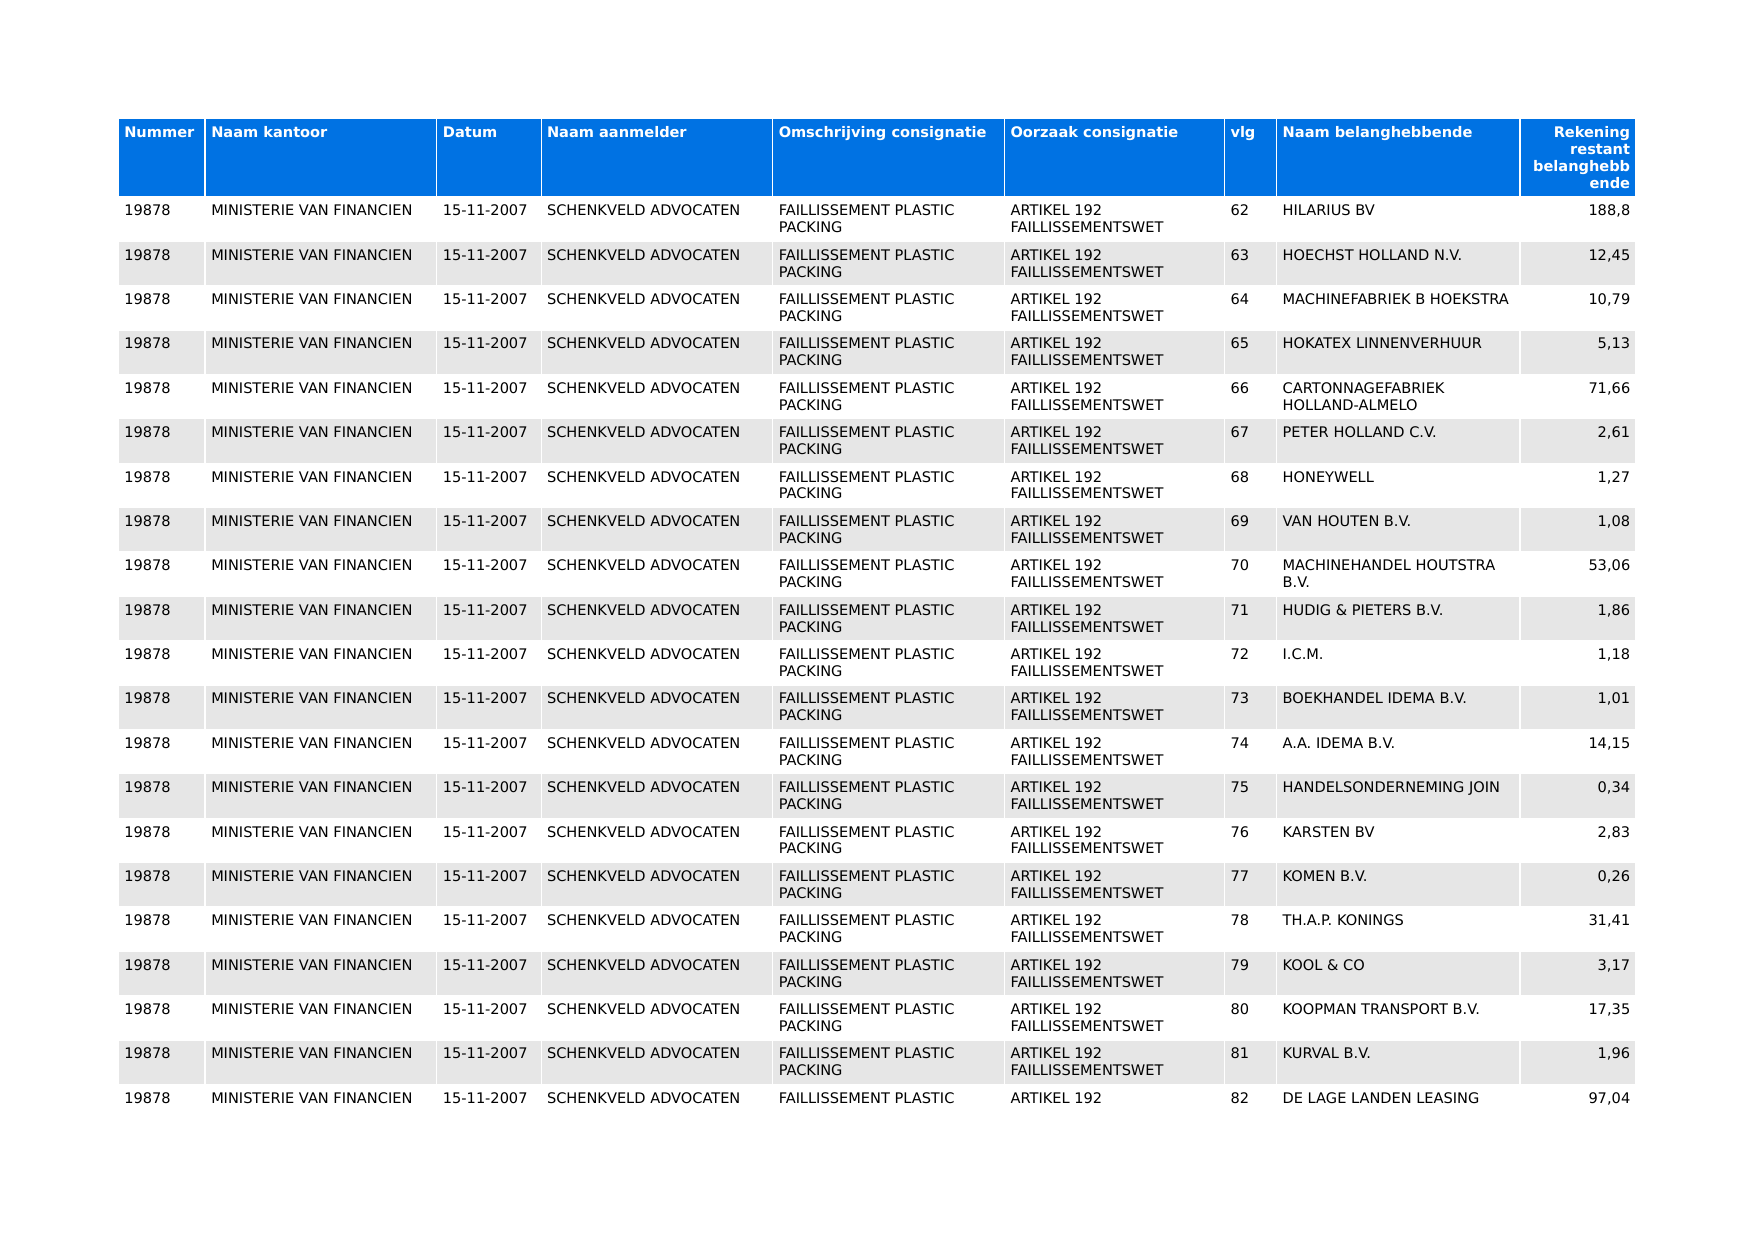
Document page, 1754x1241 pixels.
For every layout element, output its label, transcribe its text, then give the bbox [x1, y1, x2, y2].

table_cell MINISTERIE VAN FINANCIEN [206, 1085, 436, 1111]
table_cell MINISTERIE VAN FINANCIEN [206, 908, 436, 951]
table_cell 15-11-2007 [437, 730, 541, 773]
table_cell 15-11-2007 [437, 774, 541, 818]
table_cell ARTIKEL 192 FAILLISSEMENTSWET [1005, 908, 1224, 951]
table_cell 73 [1225, 686, 1276, 729]
table_cell 15-11-2007 [437, 952, 541, 995]
table_cell 71,66 [1521, 375, 1635, 418]
table_cell ARTIKEL 192 FAILLISSEMENTSWET [1005, 597, 1224, 640]
table_cell ARTIKEL 192 FAILLISSEMENTSWET [1005, 952, 1224, 995]
table_cell FAILLISSEMENT PLASTIC PACKING [773, 641, 1004, 684]
table_cell 19878 [119, 730, 204, 773]
table_cell MINISTERIE VAN FINANCIEN [206, 286, 436, 329]
table_cell FAILLISSEMENT PLASTIC PACKING [773, 730, 1004, 773]
table_cell 19878 [119, 774, 204, 818]
table_cell ARTIKEL 192 FAILLISSEMENTSWET [1005, 641, 1224, 684]
table_cell 19878 [119, 641, 204, 684]
table_cell 19878 [119, 419, 204, 463]
table_cell FAILLISSEMENT PLASTIC PACKING [773, 464, 1004, 507]
table_cell 76 [1225, 819, 1276, 862]
table_cell SCHENKVELD ADVOCATEN [542, 774, 772, 818]
table_cell FAILLISSEMENT PLASTIC PACKING [773, 996, 1004, 1039]
table_cell KOMEN B.V. [1277, 863, 1519, 906]
table_cell MINISTERIE VAN FINANCIEN [206, 464, 436, 507]
table_cell 19878 [119, 464, 204, 507]
table_cell MINISTERIE VAN FINANCIEN [206, 774, 436, 818]
table_cell FAILLISSEMENT PLASTIC PACKING [773, 908, 1004, 951]
table_cell 71 [1225, 597, 1276, 640]
table_header Oorzaak consignatie [1005, 119, 1224, 196]
table_cell 15-11-2007 [437, 1085, 541, 1111]
table_cell 15-11-2007 [437, 819, 541, 862]
table_cell SCHENKVELD ADVOCATEN [542, 331, 772, 374]
table_cell ARTIKEL 192 [1005, 1085, 1224, 1111]
table_cell 19878 [119, 996, 204, 1039]
table_cell SCHENKVELD ADVOCATEN [542, 597, 772, 640]
table_cell HUDIG & PIETERS B.V. [1277, 597, 1519, 640]
table_cell MINISTERIE VAN FINANCIEN [206, 375, 436, 418]
table_cell FAILLISSEMENT PLASTIC PACKING [773, 1041, 1004, 1084]
table_cell 19878 [119, 908, 204, 951]
table_cell 3,17 [1521, 952, 1635, 995]
table_cell 1,86 [1521, 597, 1635, 640]
table_cell SCHENKVELD ADVOCATEN [542, 952, 772, 995]
table_cell 15-11-2007 [437, 419, 541, 463]
table_cell MINISTERIE VAN FINANCIEN [206, 819, 436, 862]
table_cell 15-11-2007 [437, 686, 541, 729]
table_cell 67 [1225, 419, 1276, 463]
table_cell MINISTERIE VAN FINANCIEN [206, 597, 436, 640]
table_cell 31,41 [1521, 908, 1635, 951]
table_cell 15-11-2007 [437, 242, 541, 285]
table_cell 19878 [119, 198, 204, 241]
table_cell VAN HOUTEN B.V. [1277, 508, 1519, 551]
table_cell 97,04 [1521, 1085, 1635, 1111]
table_cell 0,26 [1521, 863, 1635, 906]
table_cell 14,15 [1521, 730, 1635, 773]
table_cell 80 [1225, 996, 1276, 1039]
table_cell 65 [1225, 331, 1276, 374]
table_header Naam kantoor [206, 119, 436, 196]
table_cell 15-11-2007 [437, 464, 541, 507]
table_cell 75 [1225, 774, 1276, 818]
table_cell 64 [1225, 286, 1276, 329]
table_cell 69 [1225, 508, 1276, 551]
table_cell 77 [1225, 863, 1276, 906]
table_cell FAILLISSEMENT PLASTIC PACKING [773, 198, 1004, 241]
table_cell 15-11-2007 [437, 597, 541, 640]
table_cell 19878 [119, 686, 204, 729]
table_cell SCHENKVELD ADVOCATEN [542, 819, 772, 862]
table_cell MINISTERIE VAN FINANCIEN [206, 952, 436, 995]
table_cell DE LAGE LANDEN LEASING [1277, 1085, 1519, 1111]
table_cell 66 [1225, 375, 1276, 418]
table_cell 1,96 [1521, 1041, 1635, 1084]
table_cell 19878 [119, 375, 204, 418]
table_cell MINISTERIE VAN FINANCIEN [206, 242, 436, 285]
table_header Rekening restant belanghebbende [1521, 119, 1635, 196]
table_cell MINISTERIE VAN FINANCIEN [206, 641, 436, 684]
table_cell 2,61 [1521, 419, 1635, 463]
table_cell 15-11-2007 [437, 508, 541, 551]
table_cell ARTIKEL 192 FAILLISSEMENTSWET [1005, 464, 1224, 507]
table_cell SCHENKVELD ADVOCATEN [542, 375, 772, 418]
table_cell ARTIKEL 192 FAILLISSEMENTSWET [1005, 863, 1224, 906]
table_cell FAILLISSEMENT PLASTIC PACKING [773, 508, 1004, 551]
table_cell SCHENKVELD ADVOCATEN [542, 419, 772, 463]
table_cell ARTIKEL 192 FAILLISSEMENTSWET [1005, 774, 1224, 818]
table_cell 78 [1225, 908, 1276, 951]
table_cell MINISTERIE VAN FINANCIEN [206, 730, 436, 773]
table_cell KOOPMAN TRANSPORT B.V. [1277, 996, 1519, 1039]
table_cell 79 [1225, 952, 1276, 995]
table_cell PETER HOLLAND C.V. [1277, 419, 1519, 463]
table_cell HOECHST HOLLAND N.V. [1277, 242, 1519, 285]
table_header vlg [1225, 119, 1276, 196]
table_cell ARTIKEL 192 FAILLISSEMENTSWET [1005, 508, 1224, 551]
table_cell 19878 [119, 819, 204, 862]
table_cell ARTIKEL 192 FAILLISSEMENTSWET [1005, 331, 1224, 374]
table_cell 15-11-2007 [437, 375, 541, 418]
table_cell ARTIKEL 192 FAILLISSEMENTSWET [1005, 819, 1224, 862]
table_cell 0,34 [1521, 774, 1635, 818]
table_cell SCHENKVELD ADVOCATEN [542, 198, 772, 241]
table_cell ARTIKEL 192 FAILLISSEMENTSWET [1005, 730, 1224, 773]
table_cell 15-11-2007 [437, 641, 541, 684]
table_cell FAILLISSEMENT PLASTIC PACKING [773, 242, 1004, 285]
table_cell MINISTERIE VAN FINANCIEN [206, 863, 436, 906]
table_cell SCHENKVELD ADVOCATEN [542, 286, 772, 329]
table_cell FAILLISSEMENT PLASTIC PACKING [773, 774, 1004, 818]
table_cell FAILLISSEMENT PLASTIC [773, 1085, 1004, 1111]
table_cell 17,35 [1521, 996, 1635, 1039]
table_cell MINISTERIE VAN FINANCIEN [206, 508, 436, 551]
table_cell HANDELSONDERNEMING JOIN [1277, 774, 1519, 818]
table_cell 19878 [119, 1085, 204, 1111]
table_cell FAILLISSEMENT PLASTIC PACKING [773, 419, 1004, 463]
table_cell SCHENKVELD ADVOCATEN [542, 908, 772, 951]
table_cell MINISTERIE VAN FINANCIEN [206, 996, 436, 1039]
table_cell 19878 [119, 286, 204, 329]
table_cell 10,79 [1521, 286, 1635, 329]
table_cell CARTONNAGEFABRIEK HOLLAND-ALMELO [1277, 375, 1519, 418]
table_header Datum [437, 119, 541, 196]
table_cell 72 [1225, 641, 1276, 684]
table_cell ARTIKEL 192 FAILLISSEMENTSWET [1005, 686, 1224, 729]
table_cell 19878 [119, 242, 204, 285]
table_cell SCHENKVELD ADVOCATEN [542, 730, 772, 773]
table_cell 1,27 [1521, 464, 1635, 507]
table_cell 15-11-2007 [437, 286, 541, 329]
table_cell 188,8 [1521, 198, 1635, 241]
table_cell ARTIKEL 192 FAILLISSEMENTSWET [1005, 286, 1224, 329]
table_cell 63 [1225, 242, 1276, 285]
table_cell 15-11-2007 [437, 908, 541, 951]
table_cell FAILLISSEMENT PLASTIC PACKING [773, 331, 1004, 374]
table_cell 1,08 [1521, 508, 1635, 551]
table_cell MINISTERIE VAN FINANCIEN [206, 553, 436, 596]
table_cell MINISTERIE VAN FINANCIEN [206, 1041, 436, 1084]
table_cell SCHENKVELD ADVOCATEN [542, 996, 772, 1039]
table_cell 15-11-2007 [437, 198, 541, 241]
table_cell SCHENKVELD ADVOCATEN [542, 1041, 772, 1084]
table_cell 19878 [119, 1041, 204, 1084]
table_cell 2,83 [1521, 819, 1635, 862]
table_cell BOEKHANDEL IDEMA B.V. [1277, 686, 1519, 729]
table_cell TH.A.P. KONINGS [1277, 908, 1519, 951]
table_cell FAILLISSEMENT PLASTIC PACKING [773, 553, 1004, 596]
table_cell MINISTERIE VAN FINANCIEN [206, 198, 436, 241]
table_cell 19878 [119, 331, 204, 374]
table_cell A.A. IDEMA B.V. [1277, 730, 1519, 773]
table_cell MINISTERIE VAN FINANCIEN [206, 419, 436, 463]
table_header Nummer [119, 119, 204, 196]
table_cell SCHENKVELD ADVOCATEN [542, 508, 772, 551]
table_cell SCHENKVELD ADVOCATEN [542, 686, 772, 729]
table_cell 19878 [119, 863, 204, 906]
table_cell ARTIKEL 192 FAILLISSEMENTSWET [1005, 198, 1224, 241]
table_cell MINISTERIE VAN FINANCIEN [206, 331, 436, 374]
table_header Omschrijving consignatie [773, 119, 1004, 196]
table_cell 15-11-2007 [437, 1041, 541, 1084]
table_cell 1,01 [1521, 686, 1635, 729]
table_cell SCHENKVELD ADVOCATEN [542, 641, 772, 684]
table_cell 15-11-2007 [437, 863, 541, 906]
table_cell 12,45 [1521, 242, 1635, 285]
table_cell KOOL & CO [1277, 952, 1519, 995]
table_cell ARTIKEL 192 FAILLISSEMENTSWET [1005, 996, 1224, 1039]
table_cell FAILLISSEMENT PLASTIC PACKING [773, 375, 1004, 418]
table_cell FAILLISSEMENT PLASTIC PACKING [773, 286, 1004, 329]
table_cell SCHENKVELD ADVOCATEN [542, 863, 772, 906]
table_cell 74 [1225, 730, 1276, 773]
table_cell HONEYWELL [1277, 464, 1519, 507]
table_cell ARTIKEL 192 FAILLISSEMENTSWET [1005, 419, 1224, 463]
table_cell 70 [1225, 553, 1276, 596]
table_cell 82 [1225, 1085, 1276, 1111]
table_cell I.C.M. [1277, 641, 1519, 684]
table_cell SCHENKVELD ADVOCATEN [542, 1085, 772, 1111]
table_cell 15-11-2007 [437, 996, 541, 1039]
table_header Naam aanmelder [542, 119, 772, 196]
table_cell KARSTEN BV [1277, 819, 1519, 862]
table_cell 15-11-2007 [437, 553, 541, 596]
table_cell FAILLISSEMENT PLASTIC PACKING [773, 952, 1004, 995]
table_cell 19878 [119, 553, 204, 596]
table_cell FAILLISSEMENT PLASTIC PACKING [773, 597, 1004, 640]
table_cell 5,13 [1521, 331, 1635, 374]
table_cell SCHENKVELD ADVOCATEN [542, 242, 772, 285]
table_cell KURVAL B.V. [1277, 1041, 1519, 1084]
table_cell 19878 [119, 508, 204, 551]
table_cell SCHENKVELD ADVOCATEN [542, 464, 772, 507]
table_cell MACHINEFABRIEK B HOEKSTRA [1277, 286, 1519, 329]
table_cell MACHINEHANDEL HOUTSTRA B.V. [1277, 553, 1519, 596]
table_cell ARTIKEL 192 FAILLISSEMENTSWET [1005, 375, 1224, 418]
table_cell FAILLISSEMENT PLASTIC PACKING [773, 686, 1004, 729]
table_cell FAILLISSEMENT PLASTIC PACKING [773, 819, 1004, 862]
table_cell HOKATEX LINNENVERHUUR [1277, 331, 1519, 374]
table_cell ARTIKEL 192 FAILLISSEMENTSWET [1005, 242, 1224, 285]
table_cell HILARIUS BV [1277, 198, 1519, 241]
table_cell 15-11-2007 [437, 331, 541, 374]
table_cell 19878 [119, 597, 204, 640]
table_cell 68 [1225, 464, 1276, 507]
table_cell 19878 [119, 952, 204, 995]
table_cell 53,06 [1521, 553, 1635, 596]
table_cell SCHENKVELD ADVOCATEN [542, 553, 772, 596]
table_cell ARTIKEL 192 FAILLISSEMENTSWET [1005, 553, 1224, 596]
table_cell FAILLISSEMENT PLASTIC PACKING [773, 863, 1004, 906]
table_cell 1,18 [1521, 641, 1635, 684]
table_header Naam belanghebbende [1277, 119, 1519, 196]
table_cell 62 [1225, 198, 1276, 241]
table_cell MINISTERIE VAN FINANCIEN [206, 686, 436, 729]
table_cell 81 [1225, 1041, 1276, 1084]
table_cell ARTIKEL 192 FAILLISSEMENTSWET [1005, 1041, 1224, 1084]
